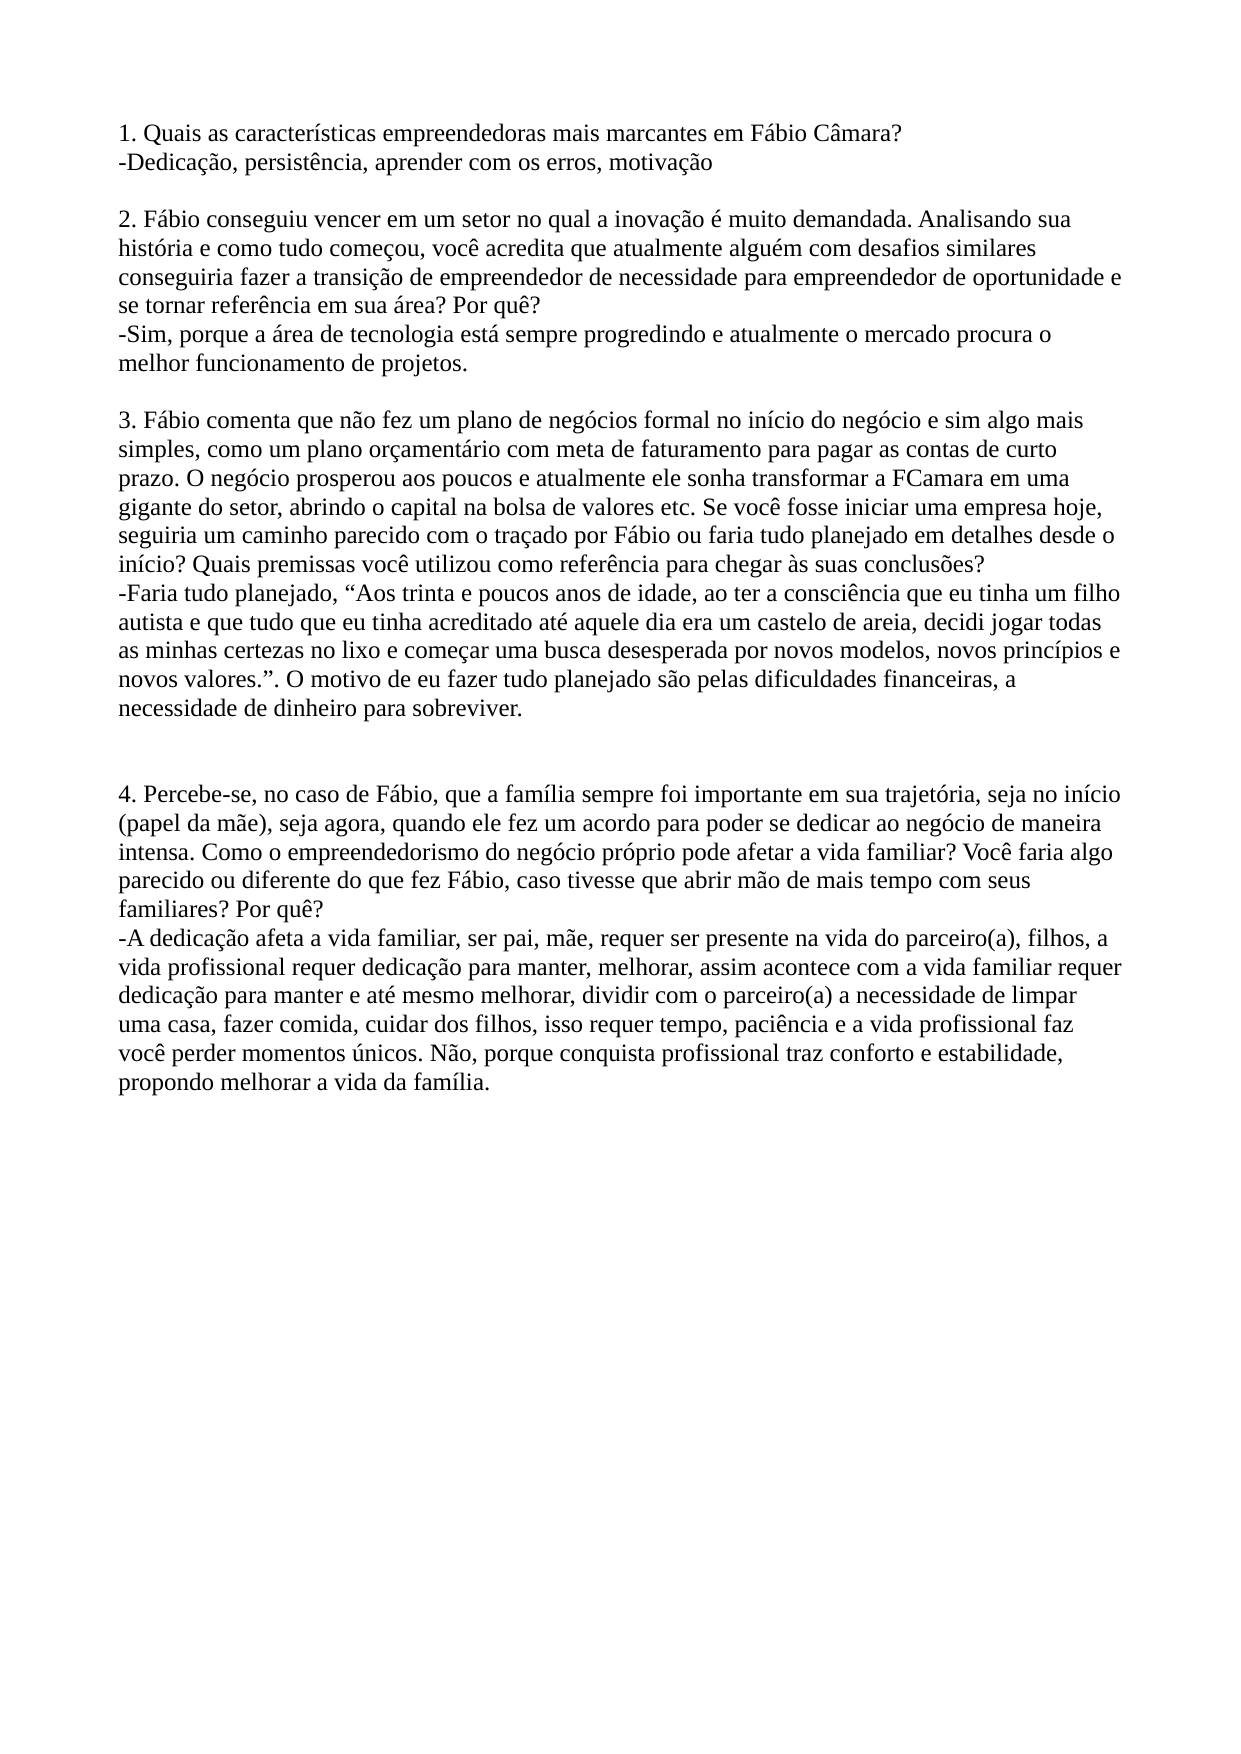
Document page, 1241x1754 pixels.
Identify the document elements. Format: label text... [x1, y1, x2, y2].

text -Dedicação, persistência, aprender com os erros, motivação [118, 147, 1122, 176]
text -Faria tudo planejado, “Aos trinta e poucos anos de idade, ao ter a consciência que eu tinha um filho autista e que tudo que eu tinha acreditado até aquele dia era um castelo de areia, decidi jogar todas as minhas certezas no lixo e começar uma busca desesperada por novos modelos, novos princípios e novos valores.”. O motivo de eu fazer tudo planejado são pelas dificuldades financeiras, a necessidade de dinheiro para sobreviver. [118, 578, 1122, 722]
text 4. Percebe-se, no caso de Fábio, que a família sempre foi importante em sua trajetória, seja no início (papel da mãe), seja agora, quando ele fez um acordo para poder se dedicar ao negócio de maneira intensa. Como o empreendedorismo do negócio próprio pode afetar a vida familiar? Você faria algo parecido ou diferente do que fez Fábio, caso tivesse que abrir mão de mais tempo com seus familiares? Por quê? [118, 779, 1122, 923]
text 3. Fábio comenta que não fez um plano de negócios formal no início do negócio e sim algo mais simples, como um plano orçamentário com meta de faturamento para pagar as contas de curto prazo. O negócio prosperou aos poucos e atualmente ele sonha transformar a FCamara em uma gigante do setor, abrindo o capital na bolsa de valores etc. Se você fosse iniciar uma empresa hoje, seguiria um caminho parecido com o traçado por Fábio ou faria tudo planejado em detalhes desde o início? Quais premissas você utilizou como referência para chegar às suas conclusões? [118, 406, 1122, 578]
text -Sim, porque a área de tecnologia está sempre progredindo e atualmente o mercado procura o melhor funcionamento de projetos. [118, 319, 1122, 377]
text 1. Quais as características empreendedoras mais marcantes em Fábio Câmara? [118, 118, 1122, 147]
text -A dedicação afeta a vida familiar, ser pai, mãe, requer ser presente na vida do parceiro(a), filhos, a vida profissional requer dedicação para manter, melhorar, assim acontece com a vida familiar requer dedicação para manter e até mesmo melhorar, dividir com o parceiro(a) a necessidade de limpar uma casa, fazer comida, cuidar dos filhos, isso requer tempo, paciência e a vida profissional faz você perder momentos únicos. Não, porque conquista profissional traz conforto e estabilidade, propondo melhorar a vida da família. [118, 923, 1122, 1096]
text 2. Fábio conseguiu vencer em um setor no qual a inovação é muito demandada. Analisando sua história e como tudo começou, você acredita que atualmente alguém com desafios similares conseguiria fazer a transição de empreendedor de necessidade para empreendedor de oportunidade e se tornar referência em sua área? Por quê? [118, 204, 1122, 319]
